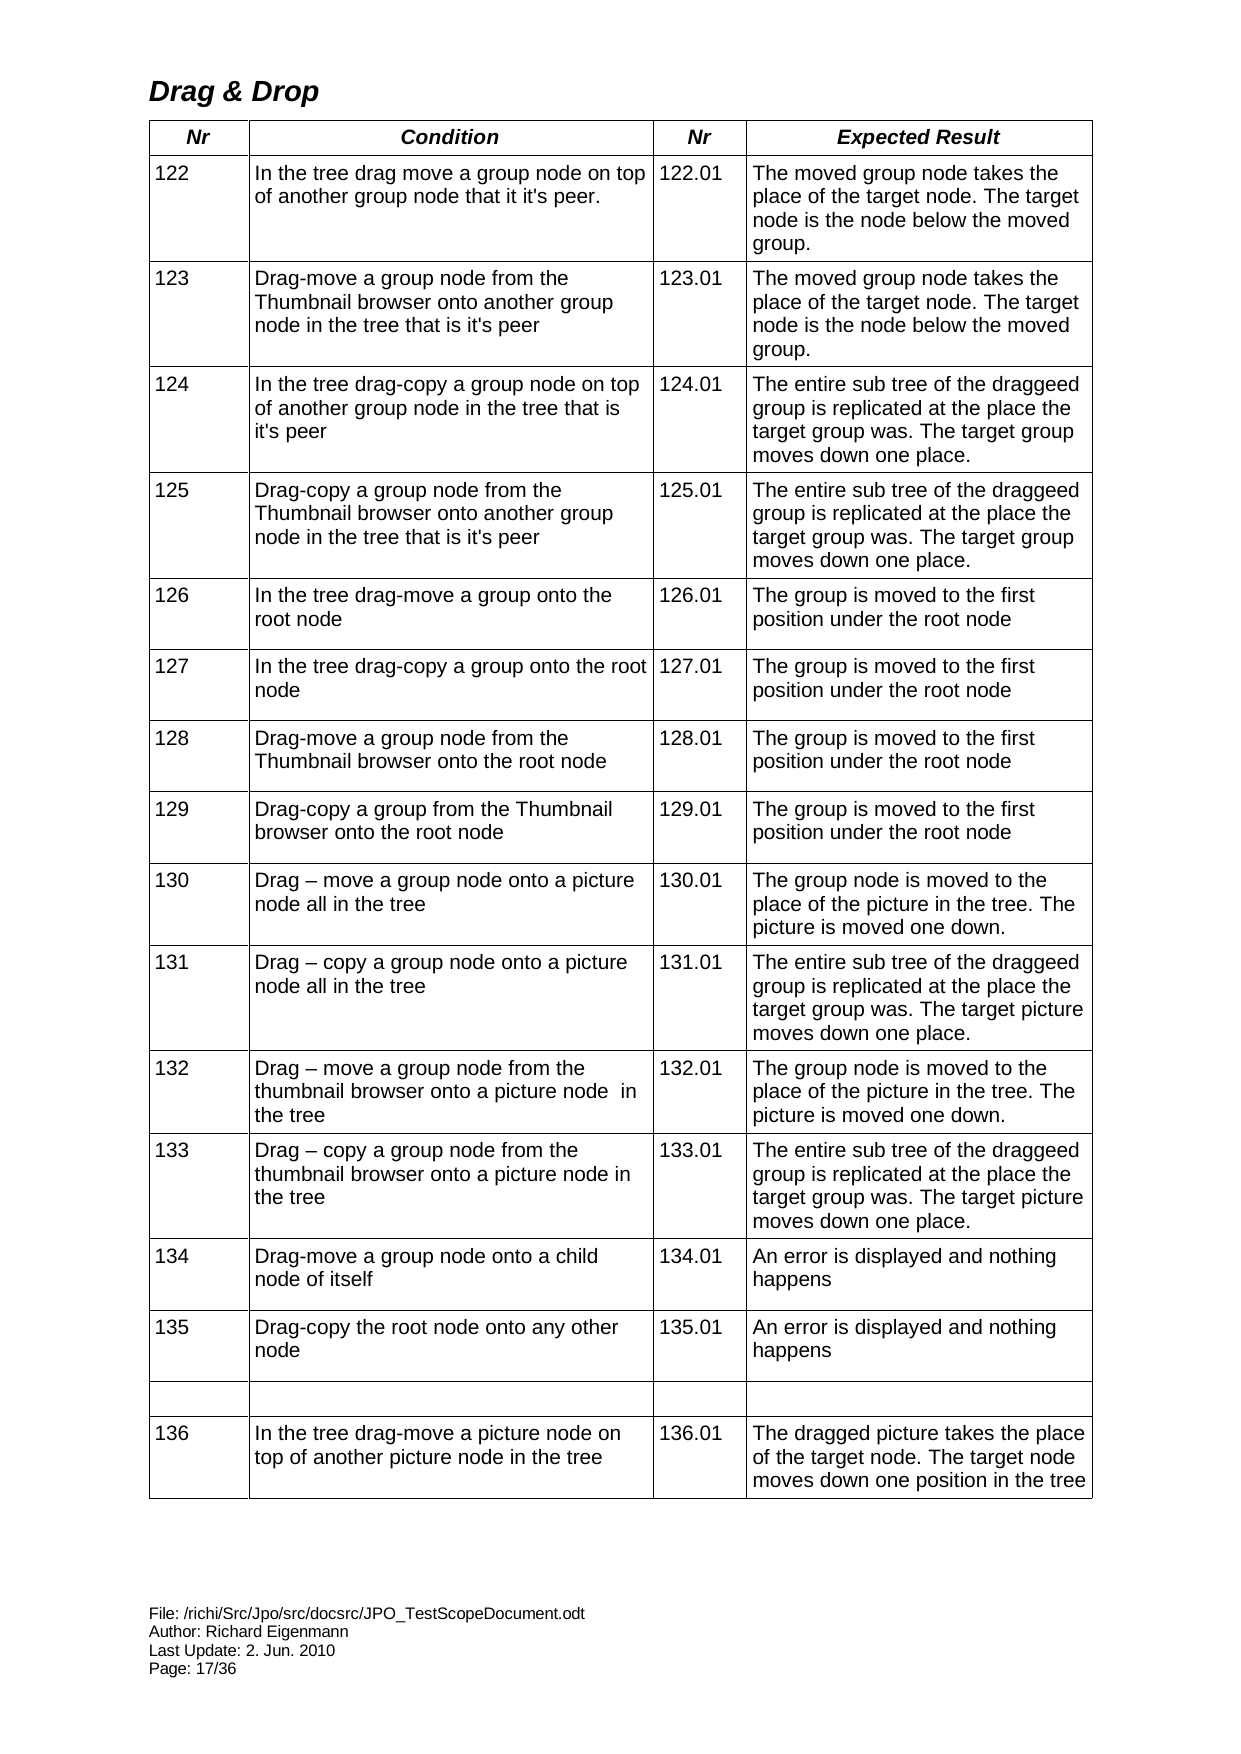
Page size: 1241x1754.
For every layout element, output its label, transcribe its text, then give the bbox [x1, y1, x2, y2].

table_cell 122.01 [654, 156, 746, 261]
table_cell 129.01 [654, 792, 746, 863]
table_cell 132 [150, 1051, 248, 1133]
table_cell Drag-move a group node onto a child node of itself [250, 1239, 653, 1310]
table_cell The dragged picture takes the place of the target node. The target node moves down one position in the tree [747, 1417, 1092, 1498]
table_cell 136 [150, 1417, 248, 1498]
table_cell The entire sub tree of the draggeed group is replicated at the place the target group was. The target group moves down one place. [747, 473, 1092, 578]
subtitle Drag & Drop [148, 75, 1092, 107]
table_cell The group node is moved to the place of the picture in the tree. The picture is moved one down. [747, 1051, 1092, 1133]
table_cell Drag – move a group node from the thumbnail browser onto a picture node in the tree [250, 1051, 653, 1133]
table_cell 130 [150, 864, 248, 945]
table_cell Drag-copy a group node from the Thumbnail browser onto another group node in the tree that is it's peer [250, 473, 653, 578]
table_cell The group is moved to the first position under the root node [747, 579, 1092, 649]
table_cell In the tree drag-copy a group node on top of another group node in the tree that is it's peer [250, 367, 653, 472]
table_cell 135.01 [654, 1311, 746, 1381]
table_cell Drag – copy a group node onto a picture node all in the tree [250, 946, 653, 1050]
table_cell 125.01 [654, 473, 746, 578]
table_cell 133 [150, 1134, 248, 1238]
table_cell 126 [150, 579, 248, 649]
table_cell The entire sub tree of the draggeed group is replicated at the place the target group was. The target picture moves down one place. [747, 946, 1092, 1050]
table_cell In the tree drag-move a picture node on top of another picture node in the tree [250, 1417, 653, 1498]
table_header Nr [150, 121, 248, 155]
table_cell 127 [150, 650, 248, 720]
table_cell The group is moved to the first position under the root node [747, 792, 1092, 863]
table_header Nr [654, 121, 746, 155]
table_cell 134 [150, 1239, 248, 1310]
table_cell 125 [150, 473, 248, 578]
table_cell 124 [150, 367, 248, 472]
table_cell 123.01 [654, 262, 746, 366]
table_cell 123 [150, 262, 248, 366]
table_cell 128 [150, 721, 248, 791]
table_cell 131.01 [654, 946, 746, 1050]
table_cell 135 [150, 1311, 248, 1381]
table_cell 131 [150, 946, 248, 1050]
table_cell The group node is moved to the place of the picture in the tree. The picture is moved one down. [747, 864, 1092, 945]
table_cell [654, 1382, 746, 1416]
table_cell 122 [150, 156, 248, 261]
table_cell Drag-copy the root node onto any other node [250, 1311, 653, 1381]
table_cell In the tree drag-copy a group onto the root node [250, 650, 653, 720]
table_cell An error is displayed and nothing happens [747, 1239, 1092, 1310]
table_cell 136.01 [654, 1417, 746, 1498]
table_cell Drag-copy a group from the Thumbnail browser onto the root node [250, 792, 653, 863]
table_cell 130.01 [654, 864, 746, 945]
table_cell 126.01 [654, 579, 746, 649]
table_cell 127.01 [654, 650, 746, 720]
table_cell Drag – move a group node onto a picture node all in the tree [250, 864, 653, 945]
table_cell [150, 1382, 248, 1416]
table_cell The entire sub tree of the draggeed group is replicated at the place the target group was. The target group moves down one place. [747, 367, 1092, 472]
table_cell Drag-move a group node from the Thumbnail browser onto the root node [250, 721, 653, 791]
table_cell Drag – copy a group node from the thumbnail browser onto a picture node in the tree [250, 1134, 653, 1238]
table_cell Drag-move a group node from the Thumbnail browser onto another group node in the tree that is it's peer [250, 262, 653, 366]
table_cell 134.01 [654, 1239, 746, 1310]
table_cell The group is moved to the first position under the root node [747, 721, 1092, 791]
table_cell 132.01 [654, 1051, 746, 1133]
table_cell In the tree drag move a group node on top of another group node that it it's peer. [250, 156, 653, 261]
table_header Expected Result [747, 121, 1092, 155]
table_cell [250, 1382, 653, 1416]
table_cell 128.01 [654, 721, 746, 791]
table_header Condition [250, 121, 653, 155]
table_cell [747, 1382, 1092, 1416]
table_cell An error is displayed and nothing happens [747, 1311, 1092, 1381]
table_cell The moved group node takes the place of the target node. The target node is the node below the moved group. [747, 262, 1092, 366]
table_cell In the tree drag-move a group onto the root node [250, 579, 653, 649]
table_cell 133.01 [654, 1134, 746, 1238]
table_cell 124.01 [654, 367, 746, 472]
table_cell The moved group node takes the place of the target node. The target node is the node below the moved group. [747, 156, 1092, 261]
table_cell The group is moved to the first position under the root node [747, 650, 1092, 720]
table_cell 129 [150, 792, 248, 863]
table_cell The entire sub tree of the draggeed group is replicated at the place the target group was. The target picture moves down one place. [747, 1134, 1092, 1238]
